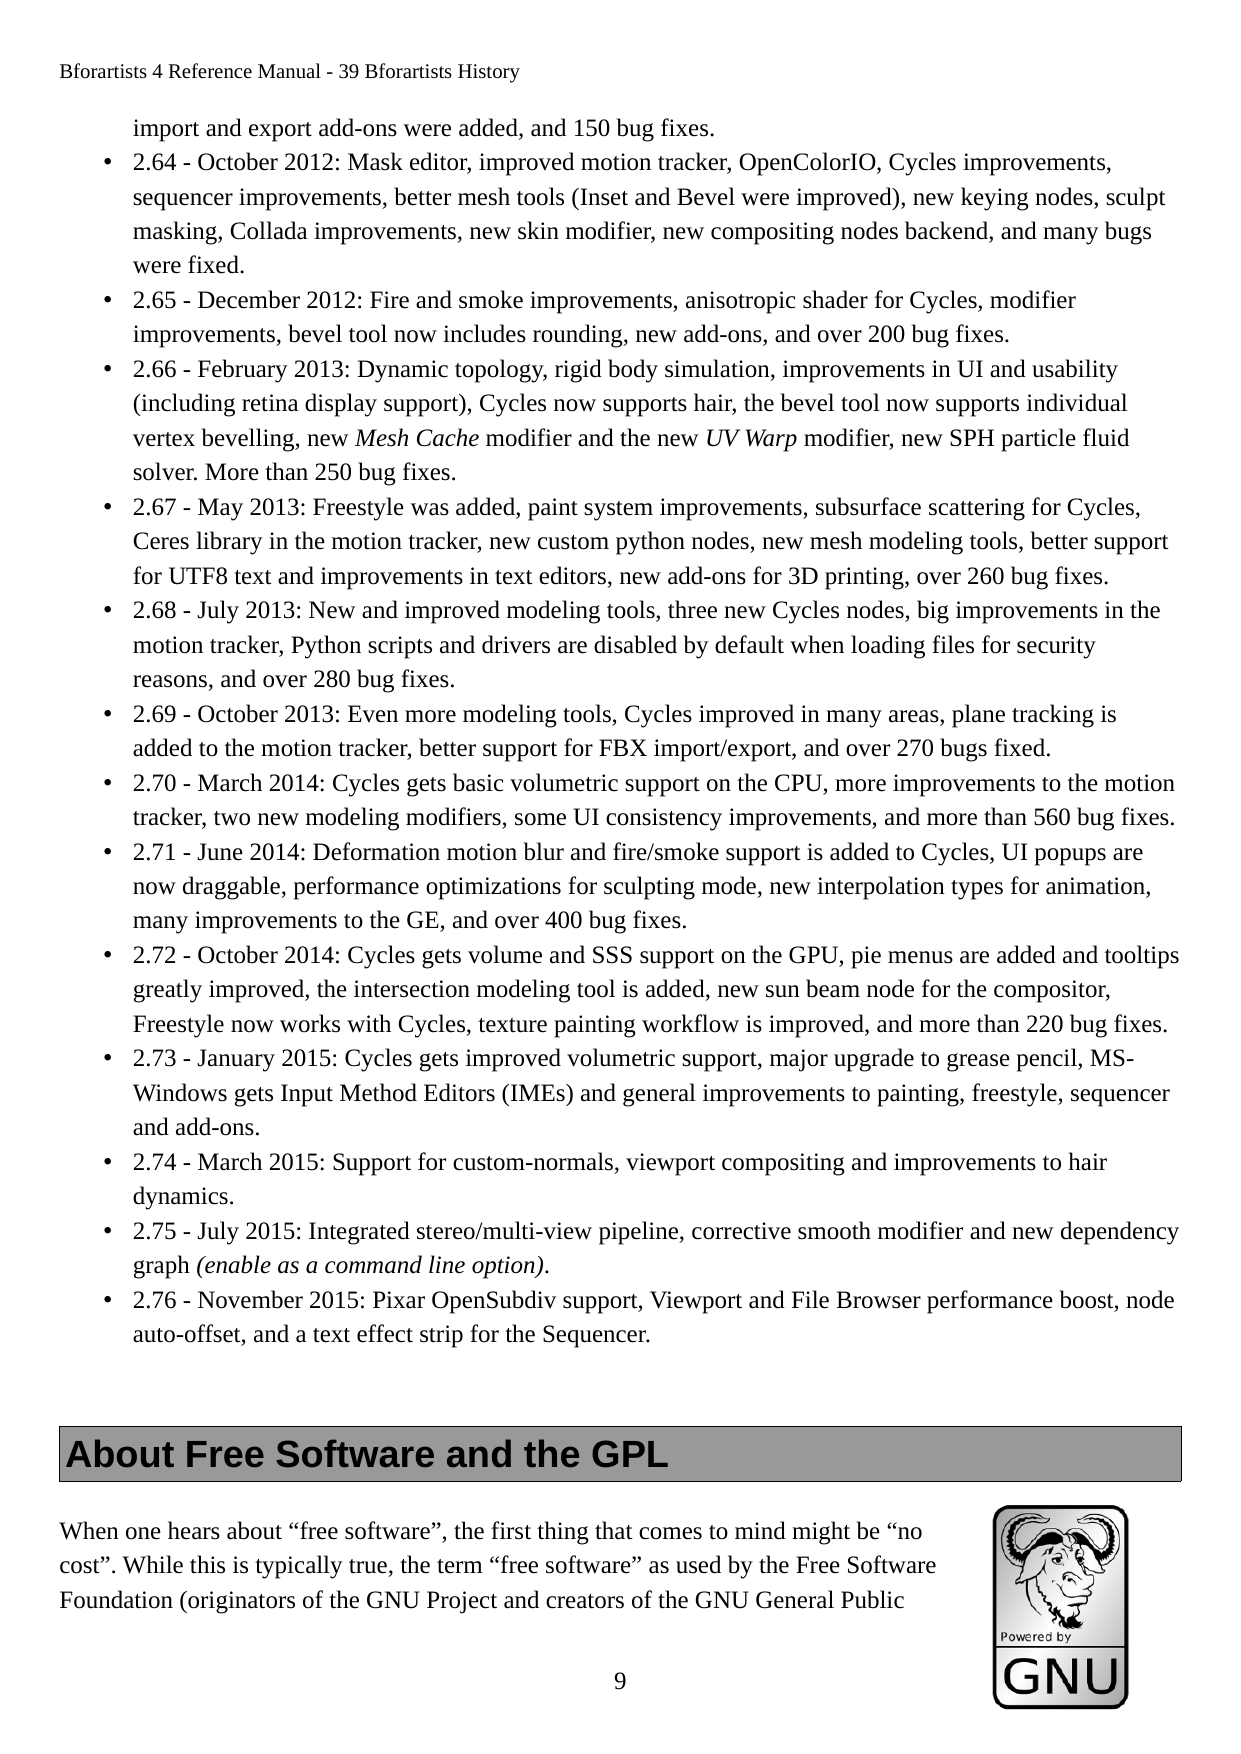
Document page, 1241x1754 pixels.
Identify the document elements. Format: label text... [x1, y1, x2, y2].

text When one hears about “free software”, the first thing that comes to mind might be “no cost”. While this is typically true, the term “free software” as used by the Free Software Foundation (originators of the GNU Project and creators of the GNU General Public [59, 1516, 984, 1613]
list 2.65 - December 2012: Fire and smoke improvements, anisotropic shader for Cycles, modifier improvements, bevel tool now includes rounding, new add-ons, and over 200 bug fixes. [103, 285, 1181, 348]
table_header About Free Software and the GPL [60, 1427, 1181, 1481]
list 2.67 - May 2013: Freestyle was added, paint system improvements, subsurface scattering for Cycles, Ceres library in the motion tracker, new custom python nodes, new mesh modeling tools, better support for UTF8 text and improvements in text editors, new add-ons for 3D printing, over 260 bug fixes. [103, 492, 1181, 589]
list 2.71 - June 2014: Deformation motion blur and fire/smoke support is added to Cycles, UI popups are now draggable, performance optimizations for sculpting mode, new interpolation types for animation, many improvements to the GE, and over 400 bug fixes. [103, 837, 1181, 934]
list 2.69 - October 2013: Even more modeling tools, Cycles improved in many areas, plane tracking is added to the motion tracker, better support for FBX import/export, and over 270 bugs fixed. [103, 699, 1181, 762]
list 2.70 - March 2014: Cycles gets basic volumetric support on the CPU, more improvements to the motion tracker, two new modeling modifiers, some UI consistency improvements, and more than 560 bug fixes. [103, 768, 1181, 831]
list 2.74 - March 2015: Support for custom-normals, viewport compositing and improvements to hair dynamics. [103, 1147, 1181, 1210]
list 2.76 - November 2015: Pixar OpenSubdiv support, Viewport and File Browser performance boost, node auto-offset, and a text effect strip for the Sequencer. [103, 1285, 1181, 1348]
list 2.64 - October 2012: Mask editor, improved motion tracker, OpenColorIO, Cycles improvements, sequencer improvements, better mesh tools (Inset and Bevel were improved), new keying nodes, sculpt masking, Collada improvements, new skin modifier, new compositing nodes backend, and many bugs were fixed. [103, 147, 1181, 279]
list 2.66 - February 2013: Dynamic topology, rigid body simulation, improvements in UI and usability (including retina display support), Cycles now supports hair, the bevel tool now supports individual vertex bevelling, new Mesh Cache modifier and the new UV Warp modifier, new SPH particle fluid solver. More than 250 bug fixes. [103, 354, 1181, 486]
list 2.68 - July 2013: New and improved modeling tools, three new Cycles nodes, big improvements in the motion tracker, Python scripts and drivers are disabled by default when loading files for security reasons, and over 280 bug fixes. [103, 595, 1181, 693]
picture [984, 1498, 1135, 1715]
list import and export add-ons were added, and 150 bug fixes. [103, 113, 1181, 141]
list 2.73 - January 2015: Cycles gets improved volumetric support, major upgrade to grease pencil, MS-Windows gets Input Method Editors (IMEs) and general improvements to painting, freestyle, sequencer and add-ons. [103, 1043, 1181, 1141]
list 2.72 - October 2014: Cycles gets volume and SSS support on the GPU, pie menus are added and tooltips greatly improved, the intersection modeling tool is added, new sun beam node for the compositor, Freestyle now works with Cycles, texture painting workflow is improved, and more than 220 bug fixes. [103, 940, 1181, 1038]
list 2.75 - July 2015: Integrated stereo/multi-view pipeline, corrective smooth modifier and new dependency graph (enable as a command line option). [103, 1216, 1181, 1279]
